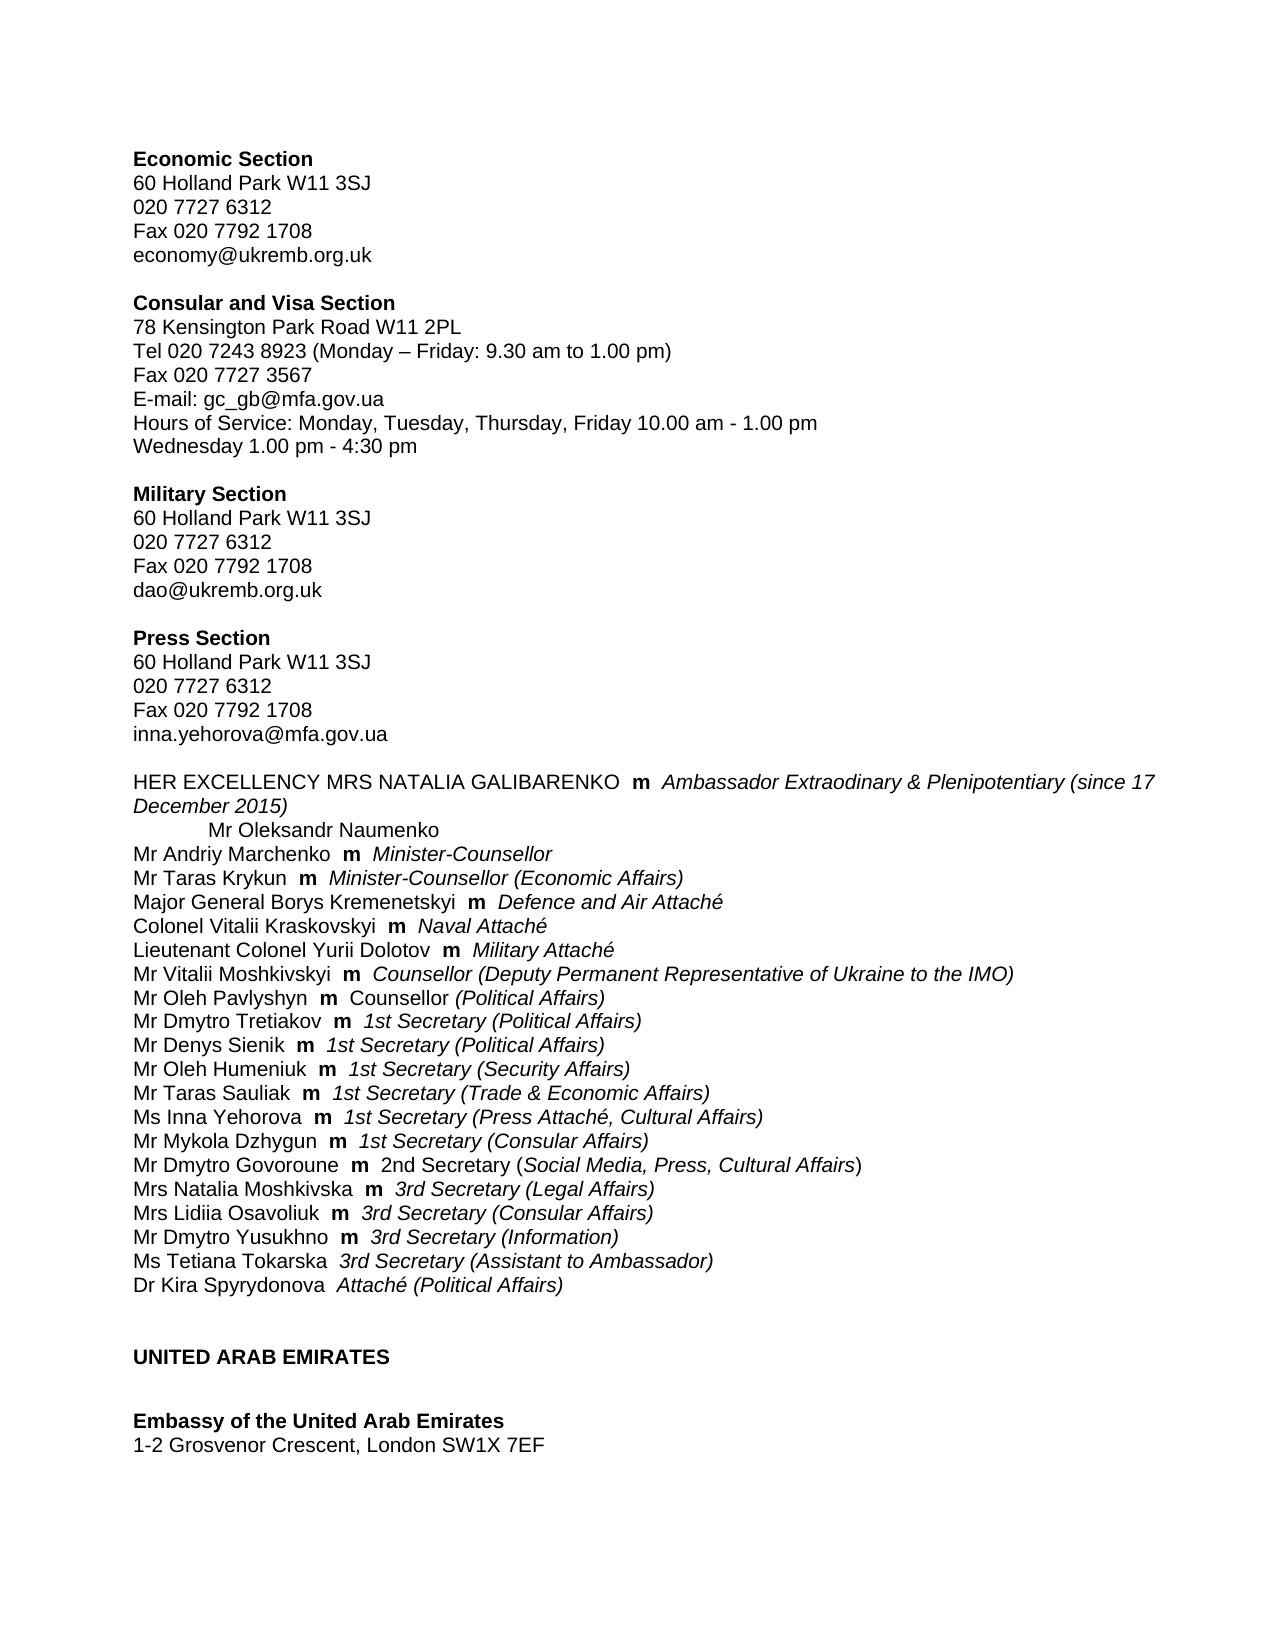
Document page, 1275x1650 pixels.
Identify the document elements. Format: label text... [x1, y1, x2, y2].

text dao@ukremb.org.uk [133, 578, 1181, 602]
text Economic Section [133, 147, 1181, 171]
text Tel 020 7243 8923 (Monday – Friday: 9.30 am to 1.00 pm) [133, 338, 1181, 362]
text Mr Dmytro Tretiakov m 1st Secretary (Political Affairs) [133, 1009, 1181, 1033]
text economy@ukremb.org.uk [133, 243, 1181, 267]
text inna.yehorova@mfa.gov.ua [133, 722, 1181, 746]
text 60 Holland Park W11 3SJ [133, 650, 1181, 674]
text Mr Mykola Dzhygun m 1st Secretary (Consular Affairs) [133, 1129, 1181, 1153]
text Ms Inna Yehorova m 1st Secretary (Press Attaché, Cultural Affairs) [133, 1105, 1181, 1129]
text E-mail: gc_gb@mfa.gov.ua [133, 386, 1181, 410]
text Mr Oleh Pavlyshyn m Counsellor (Political Affairs) [133, 985, 1181, 1009]
text Mr Oleksandr Naumenko [133, 818, 1181, 842]
text Mr Taras Krykun m Minister-Counsellor (Economic Affairs) [133, 866, 1181, 889]
text Hours of Service: Monday, Tuesday, Thursday, Friday 10.00 am - 1.00 pm [133, 410, 1181, 434]
text Mr Oleh Humeniuk m 1st Secretary (Security Affairs) [133, 1057, 1181, 1081]
text Mr Andriy Marchenko m Minister-Counsellor [133, 842, 1181, 866]
text 020 7727 6312 [133, 530, 1181, 554]
text UNITED ARAB EMIRATES [133, 1345, 1181, 1369]
text Fax 020 7792 1708 [133, 554, 1181, 578]
text Fax 020 7792 1708 [133, 219, 1181, 243]
text Fax 020 7792 1708 [133, 698, 1181, 722]
text Dr Kira Spyrydonova Attaché (Political Affairs) [133, 1273, 1181, 1297]
text Fax 020 7727 3567 [133, 362, 1181, 386]
text Embassy of the United Arab Emirates [133, 1409, 1181, 1433]
text Colonel Vitalii Kraskovskyi m Naval Attaché [133, 913, 1181, 937]
text Major General Borys Kremenetskyi m Defence and Air Attaché [133, 889, 1181, 913]
text Consular and Visa Section [133, 291, 1181, 314]
text Press Section [133, 626, 1181, 650]
text Mr Denys Sienik m 1st Secretary (Political Affairs) [133, 1033, 1181, 1057]
text 020 7727 6312 [133, 195, 1181, 219]
text Mr Dmytro Yusukhno m 3rd Secretary (Information) [133, 1225, 1181, 1249]
text Wednesday 1.00 pm - 4:30 pm [133, 434, 1181, 458]
text 78 Kensington Park Road W11 2PL [133, 314, 1181, 338]
text 020 7727 6312 [133, 674, 1181, 698]
text Military Section [133, 482, 1181, 506]
text Lieutenant Colonel Yurii Dolotov m Military Attaché [133, 937, 1181, 961]
text 60 Holland Park W11 3SJ [133, 506, 1181, 530]
text Mr Taras Sauliak m 1st Secretary (Trade & Economic Affairs) [133, 1081, 1181, 1105]
text Mr Vitalii Moshkivskyi m Counsellor (Deputy Permanent Representative of Ukraine to the IMO) [133, 961, 1181, 985]
text HER EXCELLENCY MRS NATALIA GALIBARENKO m Ambassador Extraodinary & Plenipotentiary (since 17 December 2015) [133, 770, 1181, 818]
text 1-2 Grosvenor Crescent, London SW1X 7EF [133, 1433, 1181, 1457]
text Ms Tetiana Tokarska 3rd Secretary (Assistant to Ambassador) [133, 1249, 1181, 1273]
text Mr Dmytro Govoroune m 2nd Secretary (Social Media, Press, Cultural Affairs) [133, 1153, 1181, 1177]
text 60 Holland Park W11 3SJ [133, 171, 1181, 195]
text Mrs Lidiia Osavoliuk m 3rd Secretary (Consular Affairs) [133, 1201, 1181, 1225]
text Mrs Natalia Moshkivska m 3rd Secretary (Legal Affairs) [133, 1177, 1181, 1201]
